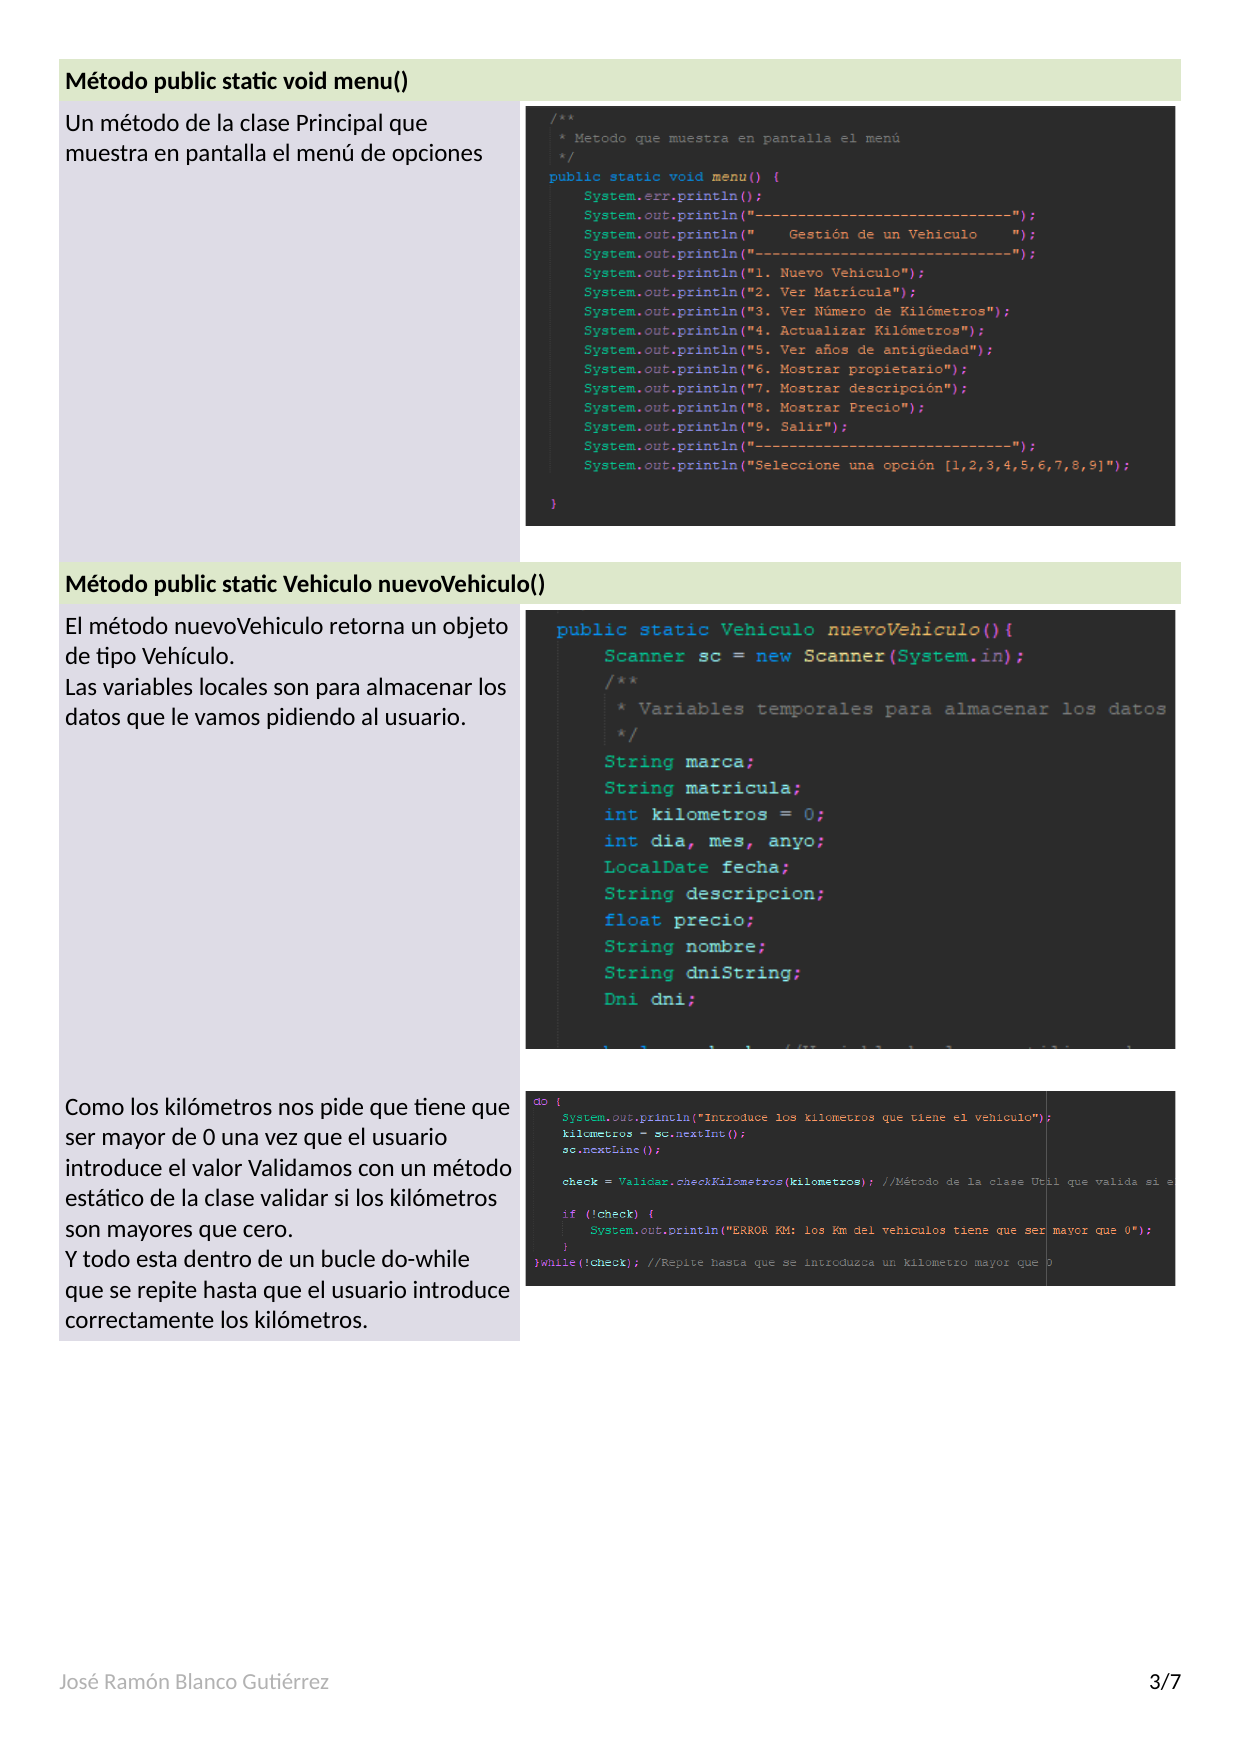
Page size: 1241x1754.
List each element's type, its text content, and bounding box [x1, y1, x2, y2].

table_cell [520, 59, 1181, 101]
table_cell [520, 1085, 1181, 1341]
picture [525, 610, 1176, 1049]
table_cell [520, 604, 1181, 1085]
table_cell Como los kilómetros nos pide que tiene que ser mayor de 0 una vez que el usuario introduce el valor Validamos con un método estático de la clase validar si los kilómetros son mayores que cero. Y todo esta dentro de un bucle do-while que se repite hasta que el usuario introduce correctamente los kilómetros. [59, 1085, 520, 1341]
picture [525, 1091, 1176, 1286]
table_cell El método nuevoVehiculo retorna un objeto de tipo Vehículo. Las variables locales son para almacenar los datos que le vamos pidiendo al usuario. [59, 604, 520, 1085]
table_cell Método public static Vehiculo nuevoVehiculo() [59, 562, 1181, 604]
picture [525, 106, 1176, 526]
table_cell [520, 101, 1181, 562]
table_cell Método public static void menu() [59, 59, 520, 101]
table_cell Un método de la clase Principal que muestra en pantalla el menú de opciones [59, 101, 520, 562]
